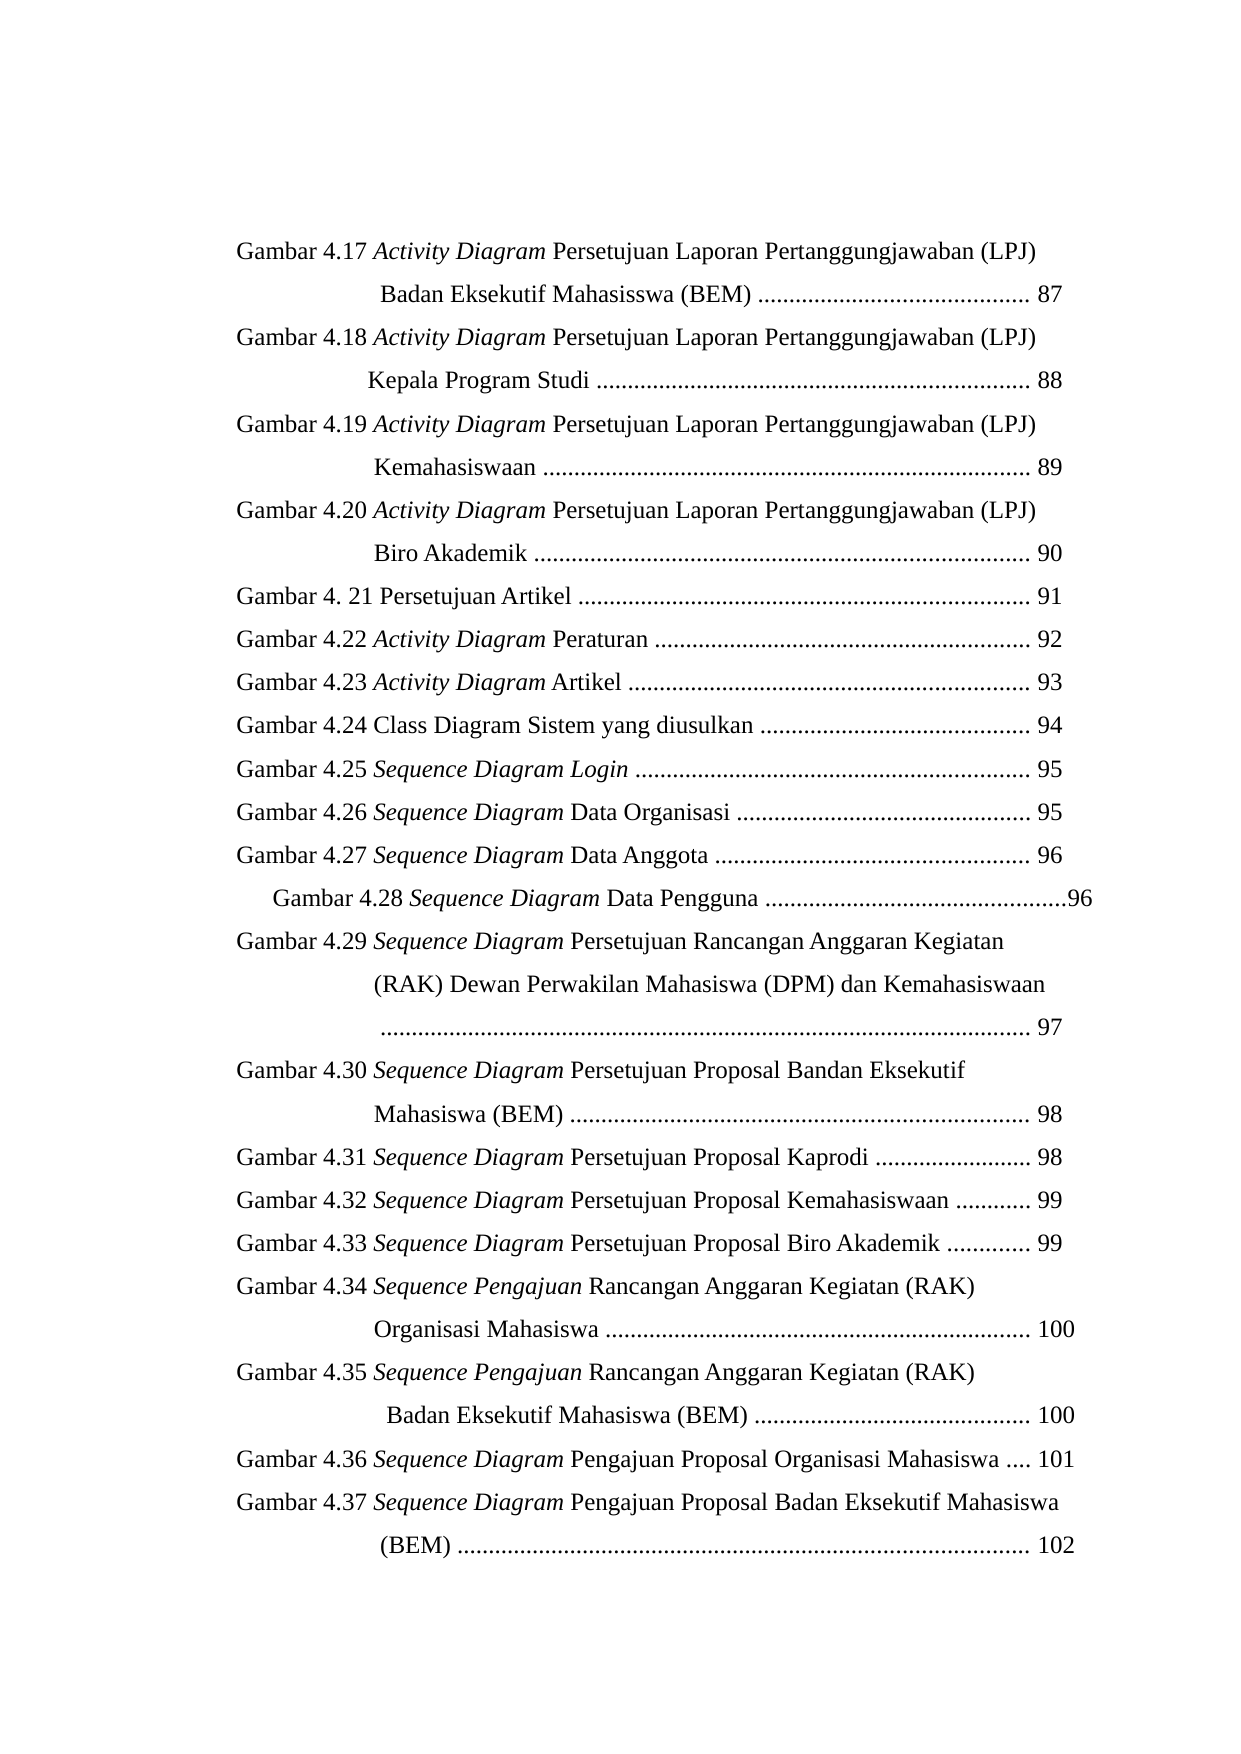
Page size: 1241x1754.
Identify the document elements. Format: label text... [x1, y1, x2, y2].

text Gambar 4.22 Activity Diagram Peraturan 92 [236, 624, 1128, 653]
text Kepala Program Studi 88 [236, 366, 1128, 394]
text Kemahasiswaan 89 [236, 452, 1128, 481]
text Organisasi Mahasiswa 100 [236, 1314, 1158, 1343]
text Gambar 4.25 Sequence Diagram Login 95 [236, 754, 1128, 782]
text Gambar 4.24 Class Diagram Sistem yang diusulkan 94 [236, 711, 1128, 739]
text (BEM) 102 [236, 1530, 1158, 1559]
text Mahasiswa (BEM) 98 [236, 1099, 1128, 1127]
text Gambar 4.34 Sequence Pengajuan Rancangan Anggaran Kegiatan (RAK) [236, 1271, 1128, 1300]
text Gambar 4.20 Activity Diagram Persetujuan Laporan Pertanggungjawaban (LPJ) [236, 495, 1128, 524]
text Gambar 4.37 Sequence Diagram Pengajuan Proposal Badan Eksekutif Mahasiswa [236, 1487, 1158, 1516]
text Gambar 4.26 Sequence Diagram Data Organisasi 95 [236, 797, 1128, 826]
text Gambar 4.28 Sequence Diagram Data Pengguna 96 [236, 883, 1128, 912]
text (RAK) Dewan Perwakilan Mahasiswa (DPM) dan Kemahasiswaan [236, 969, 1128, 998]
text Gambar 4.29 Sequence Diagram Persetujuan Rancangan Anggaran Kegiatan [236, 926, 1128, 955]
text Gambar 4.18 Activity Diagram Persetujuan Laporan Pertanggungjawaban (LPJ) [236, 322, 1128, 351]
text Gambar 4. 21 Persetujuan Artikel 91 [236, 581, 1128, 610]
text Gambar 4.32 Sequence Diagram Persetujuan Proposal Kemahasiswaan 99 [236, 1185, 1128, 1214]
text Gambar 4.19 Activity Diagram Persetujuan Laporan Pertanggungjawaban (LPJ) [236, 409, 1128, 437]
text Gambar 4.36 Sequence Diagram Pengajuan Proposal Organisasi Mahasiswa 101 [236, 1444, 1193, 1472]
text Gambar 4.33 Sequence Diagram Persetujuan Proposal Biro Akademik 99 [236, 1228, 1128, 1257]
text 97 [236, 1012, 1128, 1041]
text Badan Eksekutif Mahasisswa (BEM) 87 [236, 279, 1128, 308]
text Gambar 4.35 Sequence Pengajuan Rancangan Anggaran Kegiatan (RAK) [236, 1357, 1152, 1386]
text Gambar 4.17 Activity Diagram Persetujuan Laporan Pertanggungjawaban (LPJ) [236, 236, 1128, 265]
text Badan Eksekutif Mahasiswa (BEM) 100 [236, 1401, 1152, 1429]
text Gambar 4.27 Sequence Diagram Data Anggota 96 [236, 840, 1128, 869]
text Biro Akademik 90 [236, 538, 1128, 567]
text Gambar 4.30 Sequence Diagram Persetujuan Proposal Bandan Eksekutif [236, 1056, 1128, 1084]
text Gambar 4.23 Activity Diagram Artikel 93 [236, 667, 1128, 696]
text Gambar 4.31 Sequence Diagram Persetujuan Proposal Kaprodi 98 [236, 1142, 1128, 1171]
